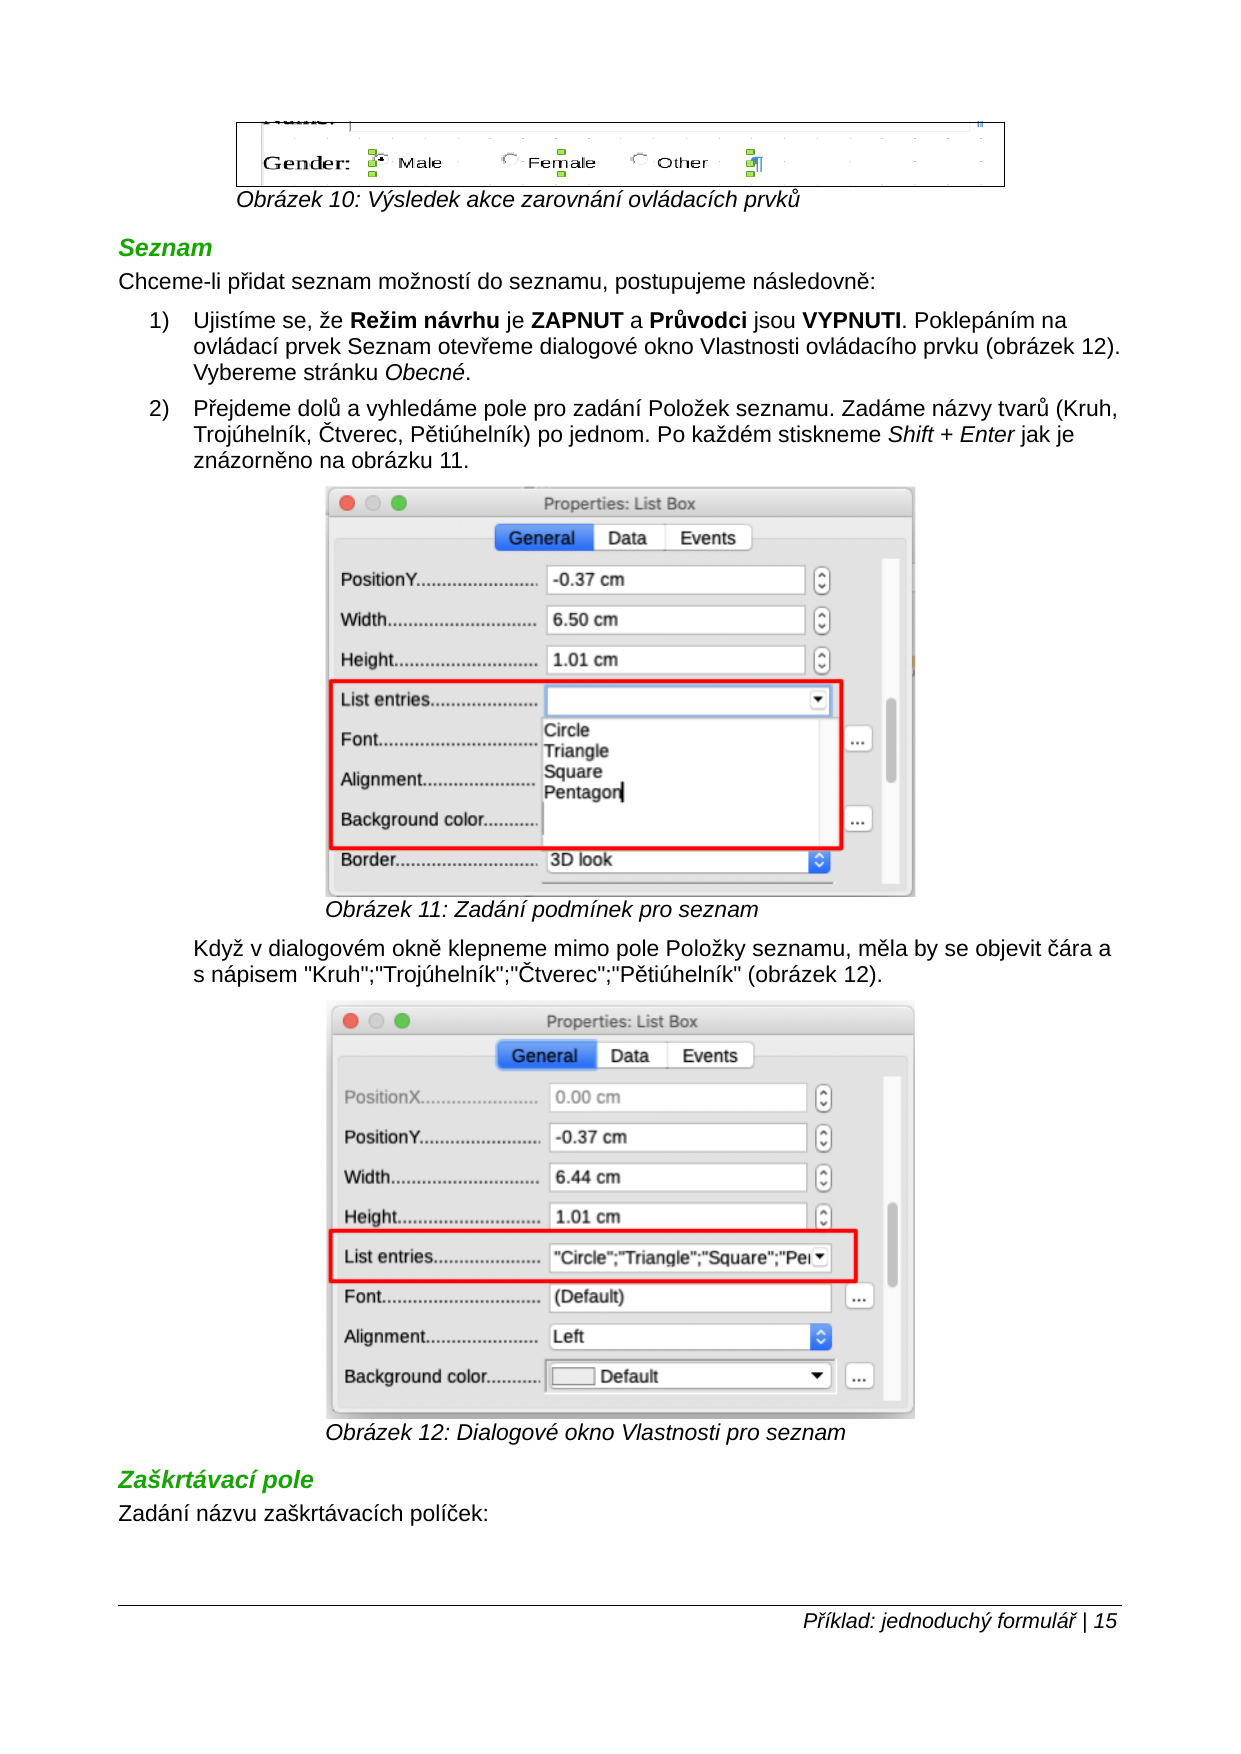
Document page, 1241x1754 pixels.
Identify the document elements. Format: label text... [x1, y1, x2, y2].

text Obrázek 11: Zadání podmínek pro seznam [325, 897, 915, 923]
list Ujistíme se, že Režim návrhu je ZAPNUT a Průvodci jsou VYPNUTI. Poklepáním na ovládací prvek Seznam otevřeme dialogové okno Vlastnosti ovládacího prvku (obrázek 12). Vybereme stránku Obecné. [169, 307, 1122, 386]
picture [237, 123, 1004, 186]
picture [325, 485, 916, 897]
picture [325, 999, 915, 1419]
list Když v dialogovém okně klepneme mimo pole Položky seznamu, měla by se objevit čára a s nápisem "Kruh";"Trojúhelník";"Čtverec";"Pětiúhelník" (obrázek 12). [169, 935, 1122, 988]
list Přejdeme dolů a vyhledáme pole pro zadání Položek seznamu. Zadáme názvy tvarů (Kruh, Trojúhelník, Čtverec, Pětiúhelník) po jednom. Po každém stiskneme Shift + Enter jak je znázorněno na obrázku 11. [169, 394, 1122, 473]
text Obrázek 10: Výsledek akce zarovnání ovládacích prvků [236, 187, 1004, 212]
text Zadání názvu zaškrtávacích políček: [118, 1500, 1122, 1527]
list Chceme-li přidat seznam možností do seznamu, postupujeme následovně: [118, 268, 1122, 294]
subtitle Zaškrtávací pole [118, 1466, 1122, 1494]
subtitle Seznam [118, 233, 1122, 262]
text Obrázek 12: Dialogové okno Vlastnosti pro seznam [325, 1419, 915, 1445]
